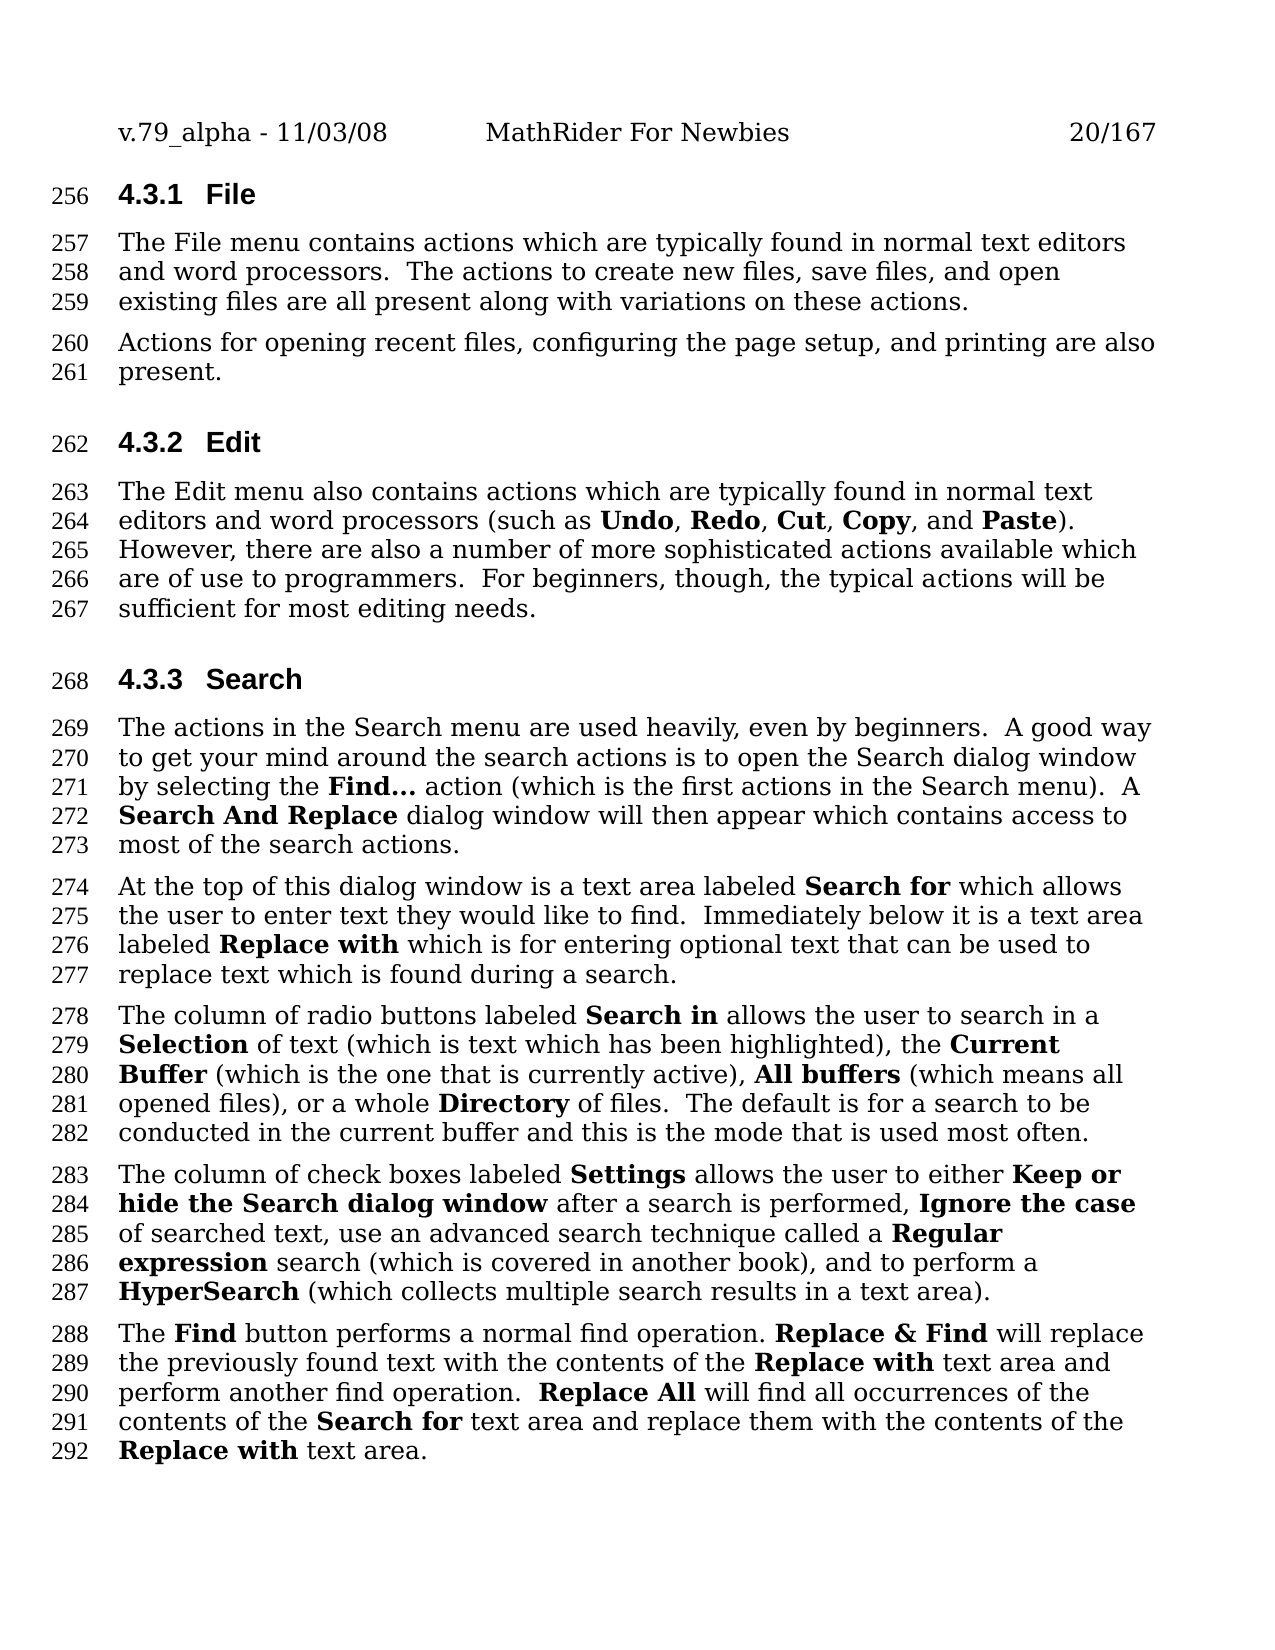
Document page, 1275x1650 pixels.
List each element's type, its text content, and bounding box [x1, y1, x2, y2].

text Actions for opening recent files, configuring the page setup, and printing are also present. [118, 328, 1157, 386]
text At the top of this dialog window is a text area labeled Search for which allows the user to enter text they would like to find. Immediately below it is a text area labeled Replace with which is for entering optional text that can be used to replace text which is found during a search. [118, 872, 1157, 989]
text The Find button performs a normal find operation. Replace & Find will replace the previously found text with the contents of the Replace with text area and perform another find operation. Replace All will find all occurrences of the contents of the Search for text area and replace them with the contents of the Replace with text area. [118, 1319, 1157, 1466]
subtitle Search [118, 662, 1157, 696]
text The column of radio buttons labeled Search in allows the user to search in a Selection of text (which is text which has been highlighted), the Current Buffer (which is the one that is currently active), All buffers (which means all opened files), or a whole Directory of files. The default is for a search to be conducted in the current buffer and this is the mode that is used most often. [118, 1001, 1157, 1148]
subtitle Edit [118, 425, 1157, 459]
text The Edit menu also contains actions which are typically found in normal text editors and word processors (such as Undo, Redo, Cut, Copy, and Paste). However, there are also a number of more sophisticated actions available which are of use to programmers. For beginners, though, the typical actions will be sufficient for most editing needs. [118, 477, 1157, 623]
text The column of check boxes labeled Settings allows the user to either Keep or hide the Search dialog window after a search is performed, Ignore the case of searched text, use an advanced search technique called a Regular expression search (which is covered in another book), and to perform a HyperSearch (which collects multiple search results in a text area). [118, 1160, 1157, 1307]
text The actions in the Search menu are used heavily, even by beginners. A good way to get your mind around the search actions is to open the Search dialog window by selecting the Find... action (which is the first actions in the Search menu). A Search And Replace dialog window will then appear which contains access to most of the search actions. [118, 713, 1157, 860]
text The File menu contains actions which are typically found in normal text editors and word processors. The actions to create new files, save files, and open existing files are all present along with variations on these actions. [118, 228, 1157, 316]
subtitle File [118, 177, 1157, 210]
